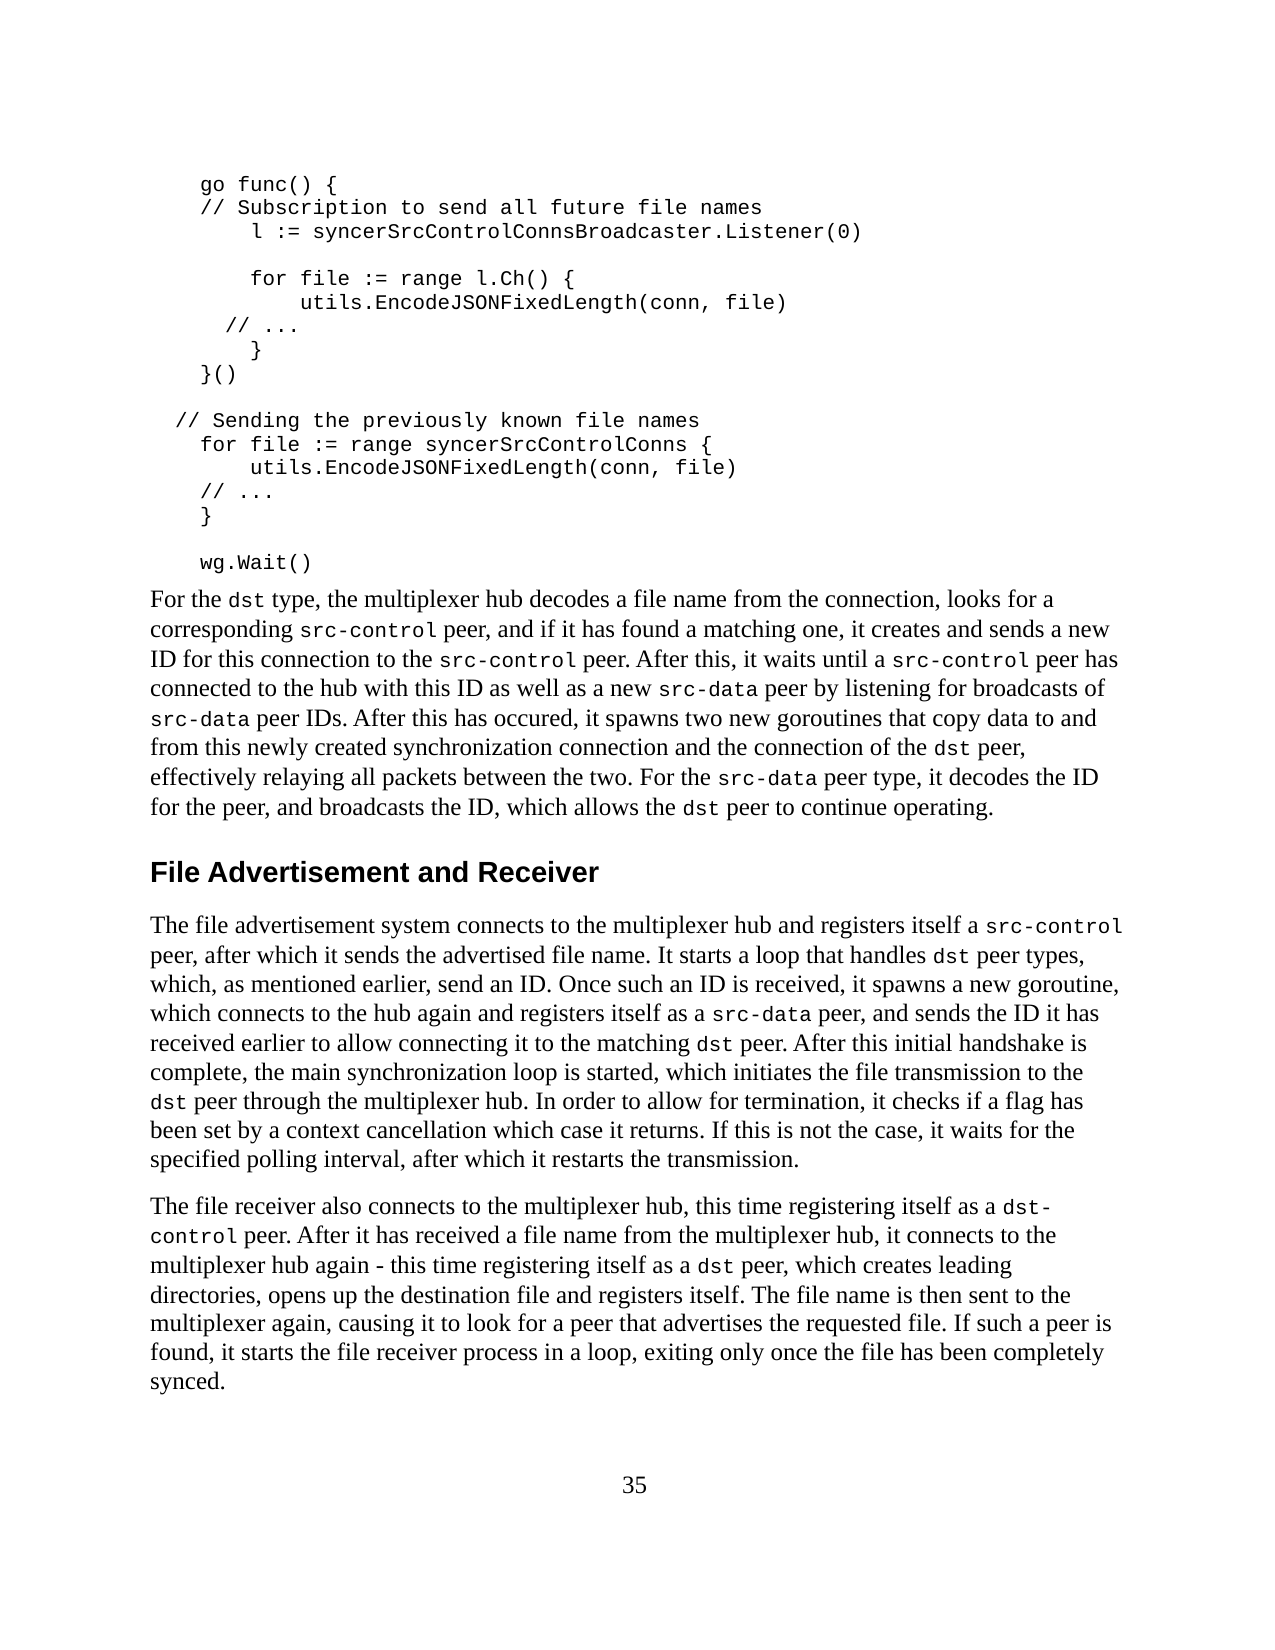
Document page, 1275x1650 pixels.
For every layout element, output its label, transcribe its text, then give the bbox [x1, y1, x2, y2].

text // Sending the previously known file names [150, 410, 1125, 434]
text go func() { [150, 174, 1125, 197]
text l := syncerSrcControlConnsBroadcaster.Listener(0) [150, 221, 1125, 244]
text The file receiver also connects to the multiplexer hub, this time registering itself as a dst-control peer. After it has received a file name from the multiplexer hub, it connects to the multiplexer hub again - this time registering itself as a dst peer, which creates leading directories, opens up the destination file and registers itself. The file name is then sent to the multiplexer again, causing it to look for a peer that advertises the requested file. If such a peer is found, it starts the file receiver process in a loop, exiting only once the file has been completely synced. [150, 1191, 1125, 1395]
text } [150, 505, 1125, 528]
text The file advertisement system connects to the multiplexer hub and registers itself a src-control peer, after which it sends the advertised file name. It starts a loop that handles dst peer types, which, as mentioned earlier, send an ID. Once such an ID is received, it spawns a new goroutine, which connects to the hub again and registers itself as a src-data peer, and sends the ID it has received earlier to allow connecting it to the matching dst peer. After this initial handshake is complete, the main synchronization loop is started, which initiates the file transmission to the dst peer through the multiplexer hub. In order to allow for termination, it checks if a flag has been set by a context cancellation which case it returns. If this is not the case, it waits for the specified polling interval, after which it restarts the transmission. [150, 910, 1125, 1173]
text // ... [150, 316, 1125, 339]
text utils.EncodeJSONFixedLength(conn, file) [150, 292, 1125, 316]
text // ... [150, 481, 1125, 505]
text utils.EncodeJSONFixedLength(conn, file) [150, 457, 1125, 481]
text }() [150, 363, 1125, 386]
subtitle File Advertisement and Receiver [150, 855, 1125, 889]
text for file := range syncerSrcControlConns { [150, 434, 1125, 457]
text } [150, 339, 1125, 363]
text for file := range l.Ch() { [150, 268, 1125, 292]
text wg.Wait() [150, 552, 1125, 576]
text // Subscription to send all future file names [150, 197, 1125, 221]
text For the dst type, the multiplexer hub decodes a file name from the connection, looks for a corresponding src-control peer, and if it has found a matching one, it creates and sends a new ID for this connection to the src-control peer. After this, it waits until a src-control peer has connected to the hub with this ID as well as a new src-data peer by listening for broadcasts of src-data peer IDs. After this has occured, it spawns two new goroutines that copy data to and from this newly created synchronization connection and the connection of the dst peer, effectively relaying all packets between the two. For the src-data peer type, it decodes the ID for the peer, and broadcasts the ID, which allows the dst peer to continue operating. [150, 584, 1125, 821]
